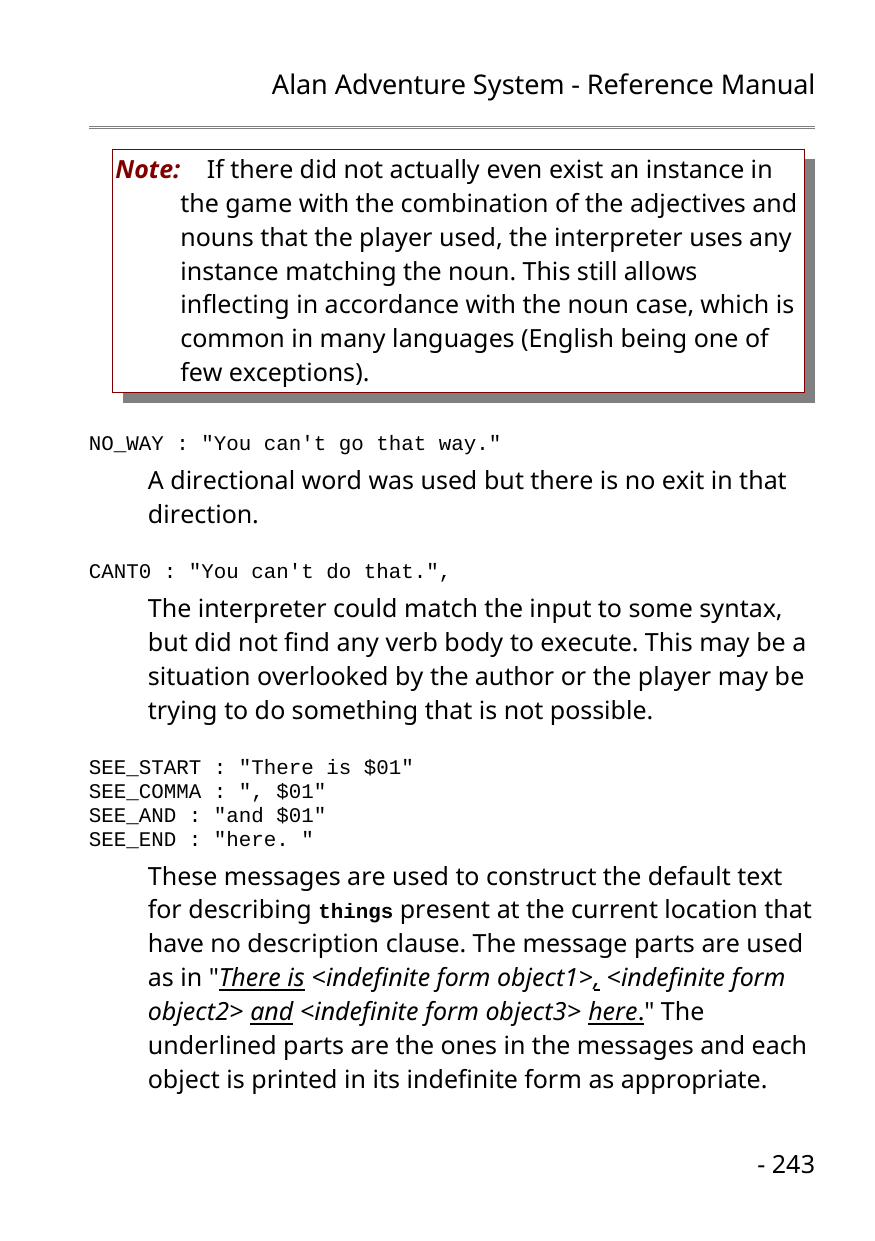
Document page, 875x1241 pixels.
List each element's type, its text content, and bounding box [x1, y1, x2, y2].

list If there did not actually even exist an instance in the game with the combination of the adjectives and nouns that the player used, the interpreter uses any instance matching the noun. This still allows inflecting in accordance with the noun case, which is common in many languages (English being one of few exceptions). [113, 150, 804, 392]
text SEE_START : "There is $01" SEE_COMMA : ", $01" SEE_AND : "and $01" SEE_END : "here. " [88, 757, 815, 853]
text These messages are used to construct the default text for describ­ing things present at the current location that have no descrip­tion clause. The message parts are used as in "There is <indefinite form object1>, <indefinite form object2> and <indefinite form object3> here." The underlined parts are the ones in the messages and each object is printed in its indefinite form as appropriate. [148, 858, 815, 1096]
text CANT0 : "You can't do that.", [88, 561, 815, 585]
text The interpreter could match the input to some syntax, but did not find any verb body to execute. This may be a situa­tion overlooked by the author or the player may be trying to do some­thing that is not possible. [148, 591, 815, 727]
text A directional word was used but there is no exit in that direction. [148, 463, 815, 531]
text NO_WAY : "You can't go that way." [88, 433, 815, 457]
